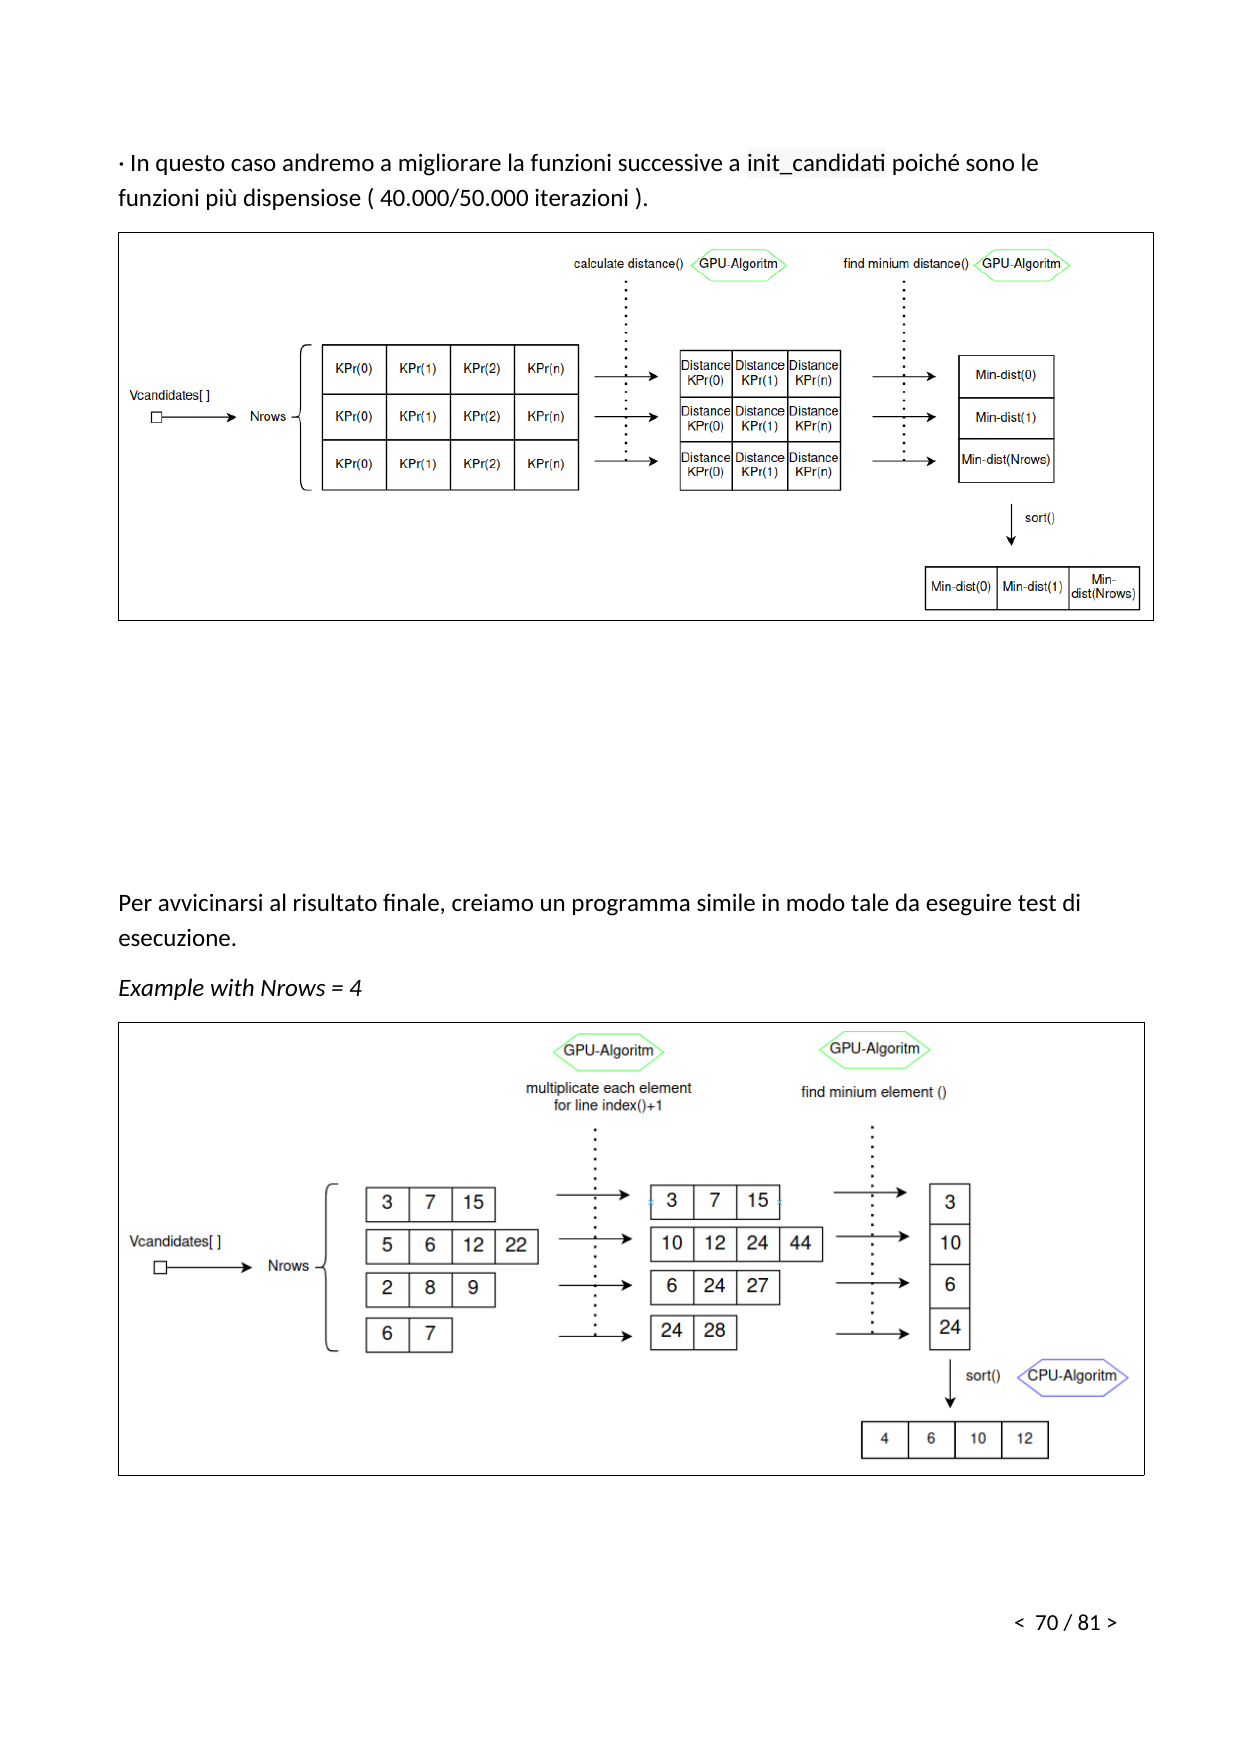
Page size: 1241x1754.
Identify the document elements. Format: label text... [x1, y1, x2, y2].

text Per avvicinarsi al risultato finale, creiamo un programma simile in modo tale da eseguire test di esecuzione. [118, 887, 1122, 953]
picture [121, 235, 1151, 618]
text · In questo caso andremo a migliorare la funzioni successive a init_candidati poiché sono le funzioni più dispensiose ( 40.000/50.000 iterazioni ). [118, 148, 1122, 213]
picture [121, 1024, 1141, 1472]
text Example with Nrows = 4 [118, 972, 1122, 1003]
